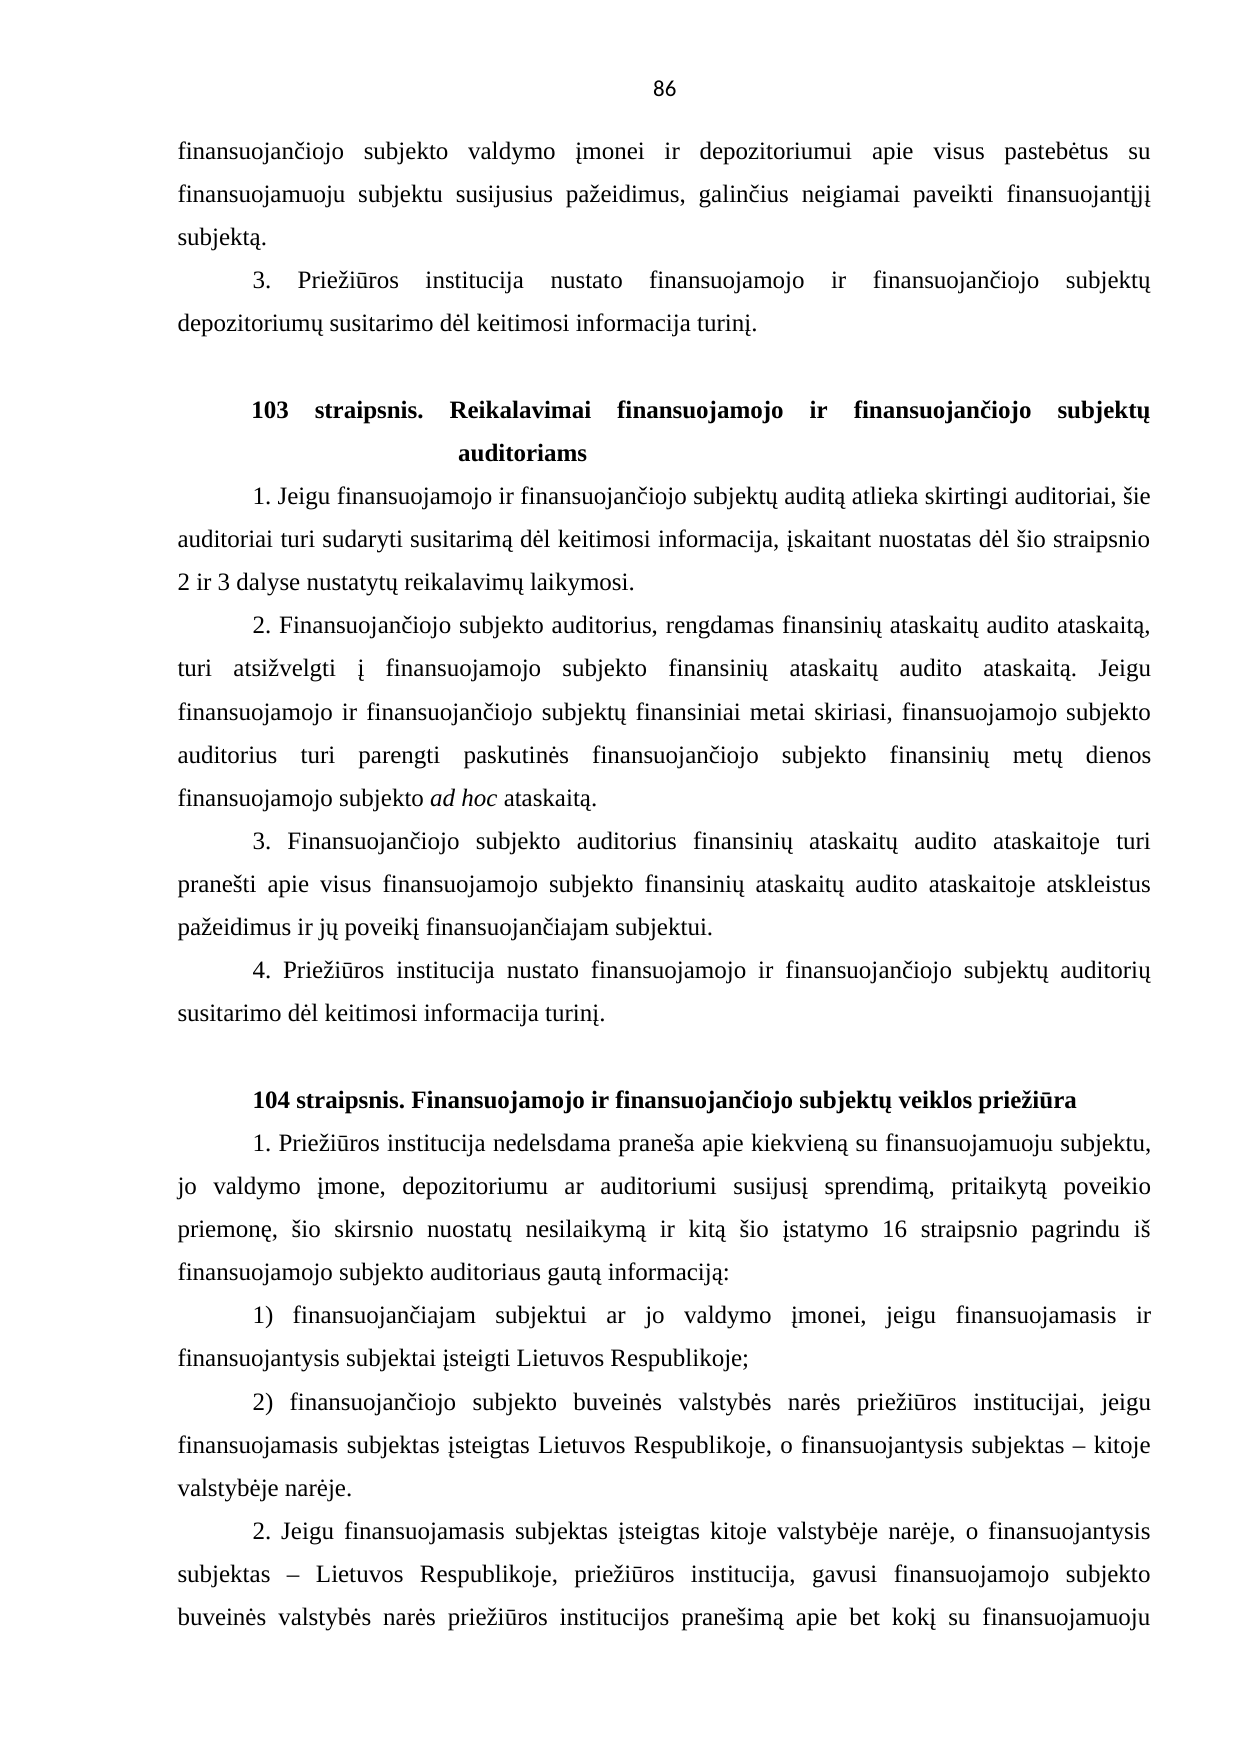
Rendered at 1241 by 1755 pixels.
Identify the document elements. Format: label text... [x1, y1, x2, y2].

text 1. Priežiūros institucija nedelsdama praneša apie kiekvieną su finansuojamuoju subjektu, jo valdymo įmone, depozitoriumu ar auditoriumi susijusį sprendimą, pritaikytą poveikio priemonę, šio skirsnio nuostatų nesilaikymą ir kitą šio įstatymo 16 straipsnio pagrindu iš finansuojamojo subjekto auditoriaus gautą informaciją: [177, 1128, 1152, 1286]
text 3. Priežiūros institucija nustato finansuojamojo ir finansuojančiojo subjektų depozitoriumų susitarimo dėl keitimosi informacija turinį. [177, 265, 1152, 337]
text 2) finansuojančiojo subjekto buveinės valstybės narės priežiūros institucijai, jeigu finansuojamasis subjektas įsteigtas Lietuvos Respublikoje, o finansuojantysis subjektas – kitoje valstybėje narėje. [177, 1387, 1152, 1502]
text 1) finansuojančiajam subjektui ar jo valdymo įmonei, jeigu finansuojamasis ir finansuojantysis subjektai įsteigti Lietuvos Respublikoje; [177, 1300, 1152, 1372]
text 103 straipsnis. Reikalavimai finansuojamojo ir finansuojančiojo subjektų auditoriams [251, 395, 1152, 467]
text 1. Jeigu finansuojamojo ir finansuojančiojo subjektų auditą atlieka skirtingi auditoriai, šie auditoriai turi sudaryti susitarimą dėl keitimosi informacija, įskaitant nuostatas dėl šio straipsnio 2 ir 3 dalyse nustatytų reikalavimų laikymosi. [177, 481, 1152, 596]
text finansuojančiojo subjekto valdymo įmonei ir depozitoriumui apie visus pastebėtus su finansuojamuoju subjektu susijusius pažeidimus, galinčius neigiamai paveikti finansuojantįjį subjektą. [177, 136, 1152, 251]
text 2. Jeigu finansuojamasis subjektas įsteigtas kitoje valstybėje narėje, o finansuojantysis subjektas – Lietuvos Respublikoje, priežiūros institucija, gavusi finansuojamojo subjekto buveinės valstybės narės priežiūros institucijos pranešimą apie bet kokį su finansuojamuoju [177, 1516, 1152, 1631]
text 104 straipsnis. Finansuojamojo ir finansuojančiojo subjektų veiklos priežiūra [252, 1085, 1152, 1113]
text 3. Finansuojančiojo subjekto auditorius finansinių ataskaitų audito ataskaitoje turi pranešti apie visus finansuojamojo subjekto finansinių ataskaitų audito ataskaitoje atskleistus pažeidimus ir jų poveikį finansuojančiajam subjektui. [177, 826, 1152, 941]
text 2. Finansuojančiojo subjekto auditorius, rengdamas finansinių ataskaitų audito ataskaitą, turi atsižvelgti į finansuojamojo subjekto finansinių ataskaitų audito ataskaitą. Jeigu finansuojamojo ir finansuojančiojo subjektų finansiniai metai skiriasi, finansuojamojo subjekto auditorius turi parengti paskutinės finansuojančiojo subjekto finansinių metų dienos finansuojamojo subjekto ad hoc ataskaitą. [177, 610, 1152, 812]
text 4. Priežiūros institucija nustato finansuojamojo ir finansuojančiojo subjektų auditorių susitarimo dėl keitimosi informacija turinį. [177, 955, 1152, 1027]
